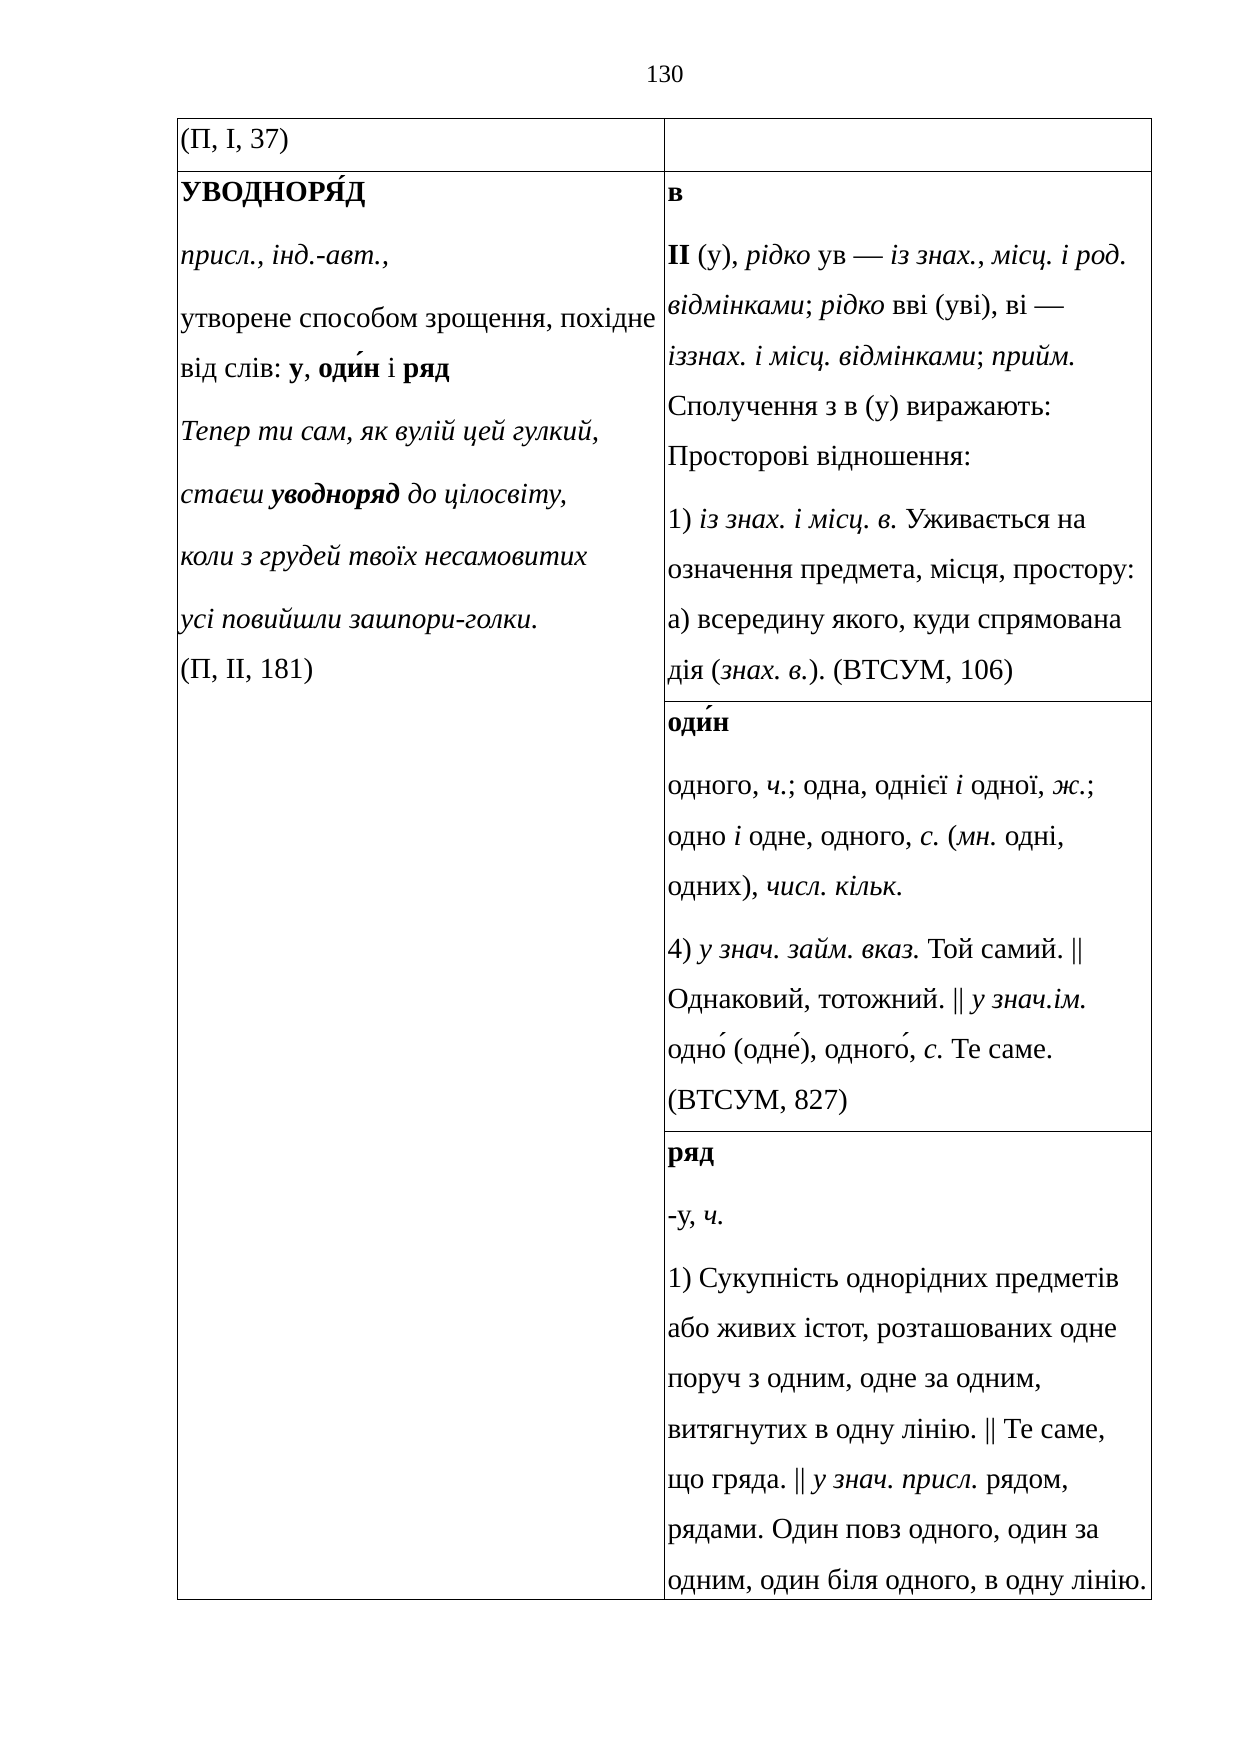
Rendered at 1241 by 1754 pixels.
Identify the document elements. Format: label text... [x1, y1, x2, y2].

table_cell ряд -у, ч. 1) Сукупність однорідних предметів або живих істот, розташованих одне поруч з одним, одне за одним, витягнутих в одну лінію. || Те саме, що гряда. || у знач. присл. рядом, рядами. Один повз одного, один за одним, один біля одного, в одну лінію. [665, 1132, 1151, 1598]
table_cell в II (у), рідко ув — із знах., місц. і род. відмінками; рідко вві (уві), ві — іззнах. і місц. відмінками; прийм. Сполучення з в (у) виражають: Просторові відношення: 1) із знах. і місц. в. Уживається на означення предмета, місця, простору: а) всередину якого, куди спрямована дія (знах. в.). (ВТСУМ, 106) [665, 172, 1151, 701]
table_cell [665, 119, 1151, 171]
table_cell (П, І, 37) [178, 119, 664, 171]
table_cell оди́н одного, ч.; одна, однієї і одної, ж.; одно і одне, одного, с. (мн. одні, одних), числ. кільк. 4) у знач. займ. вказ. Той самий. || Однаковий, тотожний. || у знач.ім. одно́ (одне́), одного́, с. Те саме. (ВТСУМ, 827) [665, 702, 1151, 1131]
table_cell УВОДНОРЯ́Д присл., інд.-авт., утворене способом зрощення, похідне від слів: у, оди́н і ряд Тепер ти сам, як вулій цей гулкий, стаєш уводноряд до цілосвіту, коли з грудей твоїх несамовитих усі повийшли зашпори-голки. (П, ІІ, 181) [178, 172, 664, 1598]
